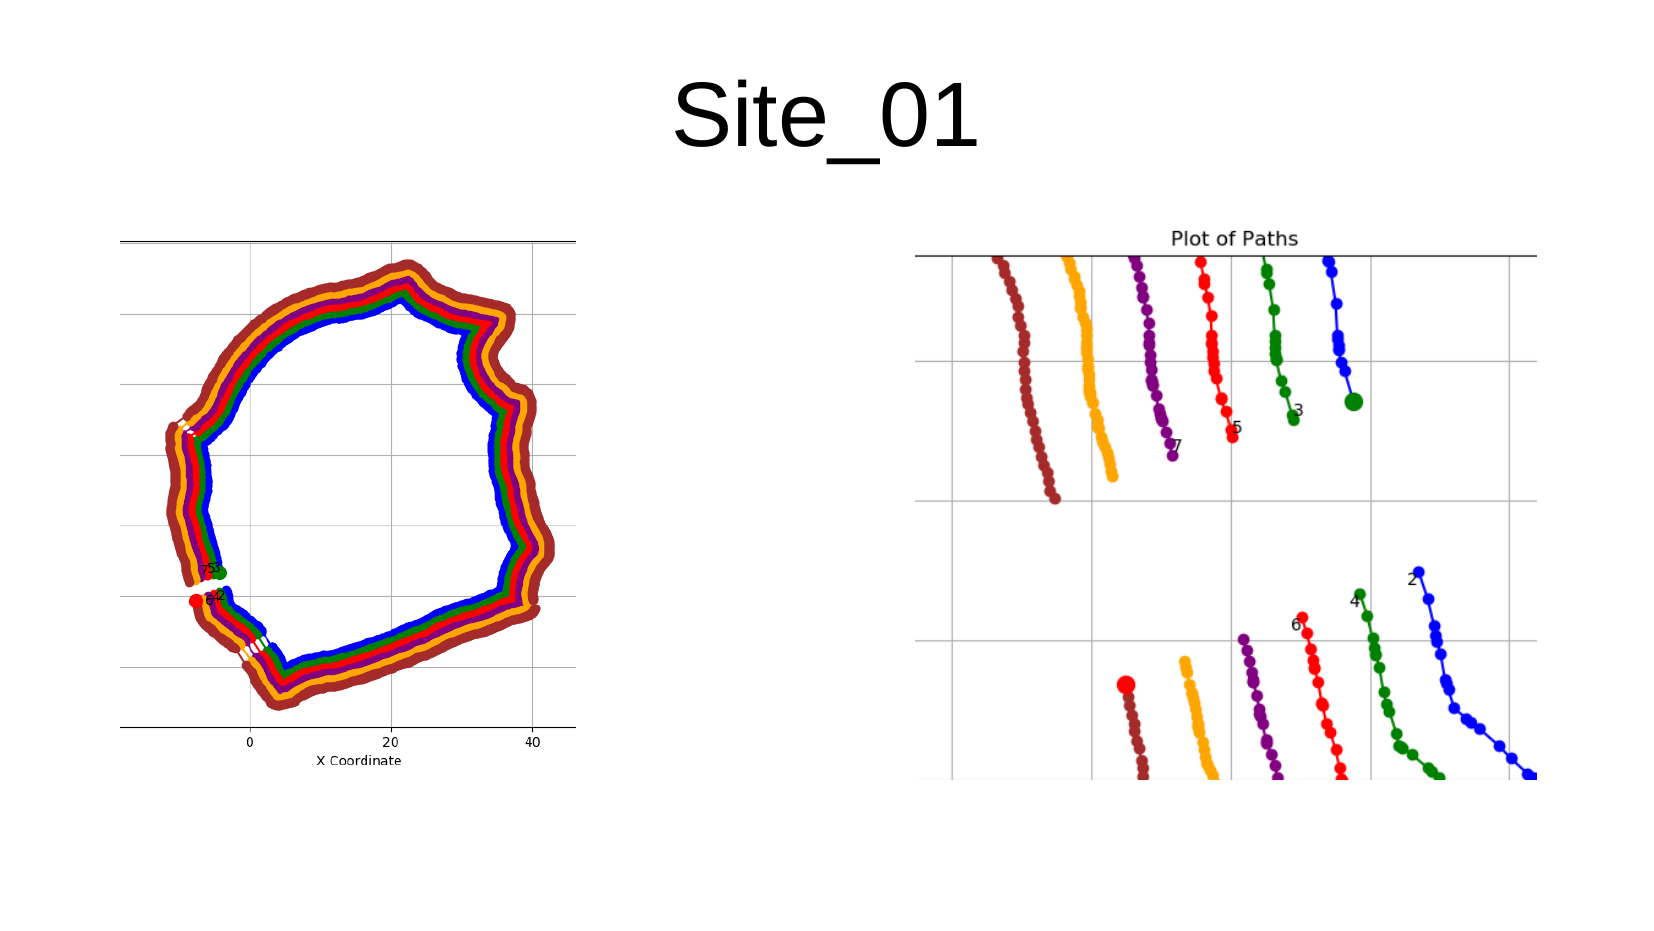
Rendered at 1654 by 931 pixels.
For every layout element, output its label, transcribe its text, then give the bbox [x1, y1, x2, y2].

picture [915, 220, 1537, 781]
title Site_01 [82, 37, 1571, 193]
picture [120, 240, 576, 781]
